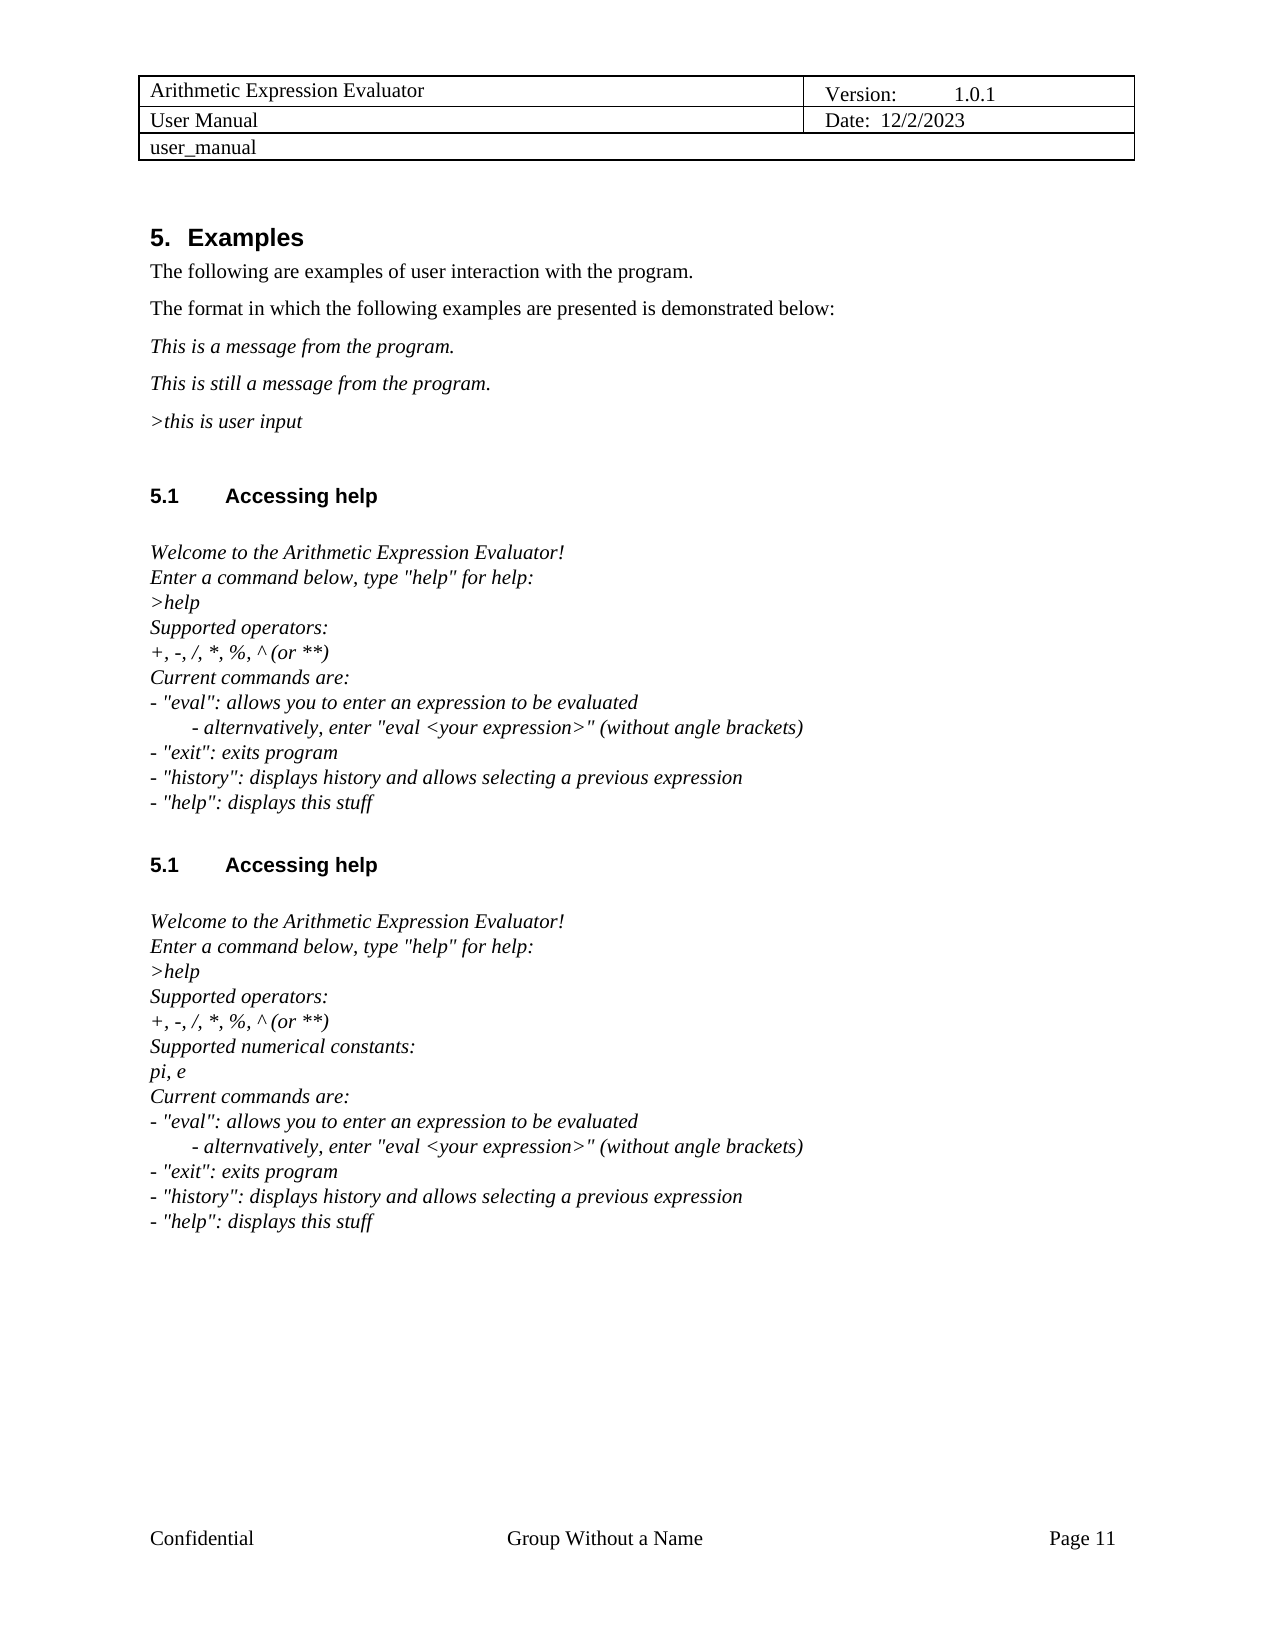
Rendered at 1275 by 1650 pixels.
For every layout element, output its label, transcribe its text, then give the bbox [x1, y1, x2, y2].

text - "exit": exits program [150, 739, 1125, 764]
text This is a message from the program. [150, 333, 1125, 358]
subtitle Examples [150, 223, 1125, 252]
text - "exit": exits program [150, 1158, 1125, 1183]
text - alternvatively, enter "eval <your expression>" (without angle brackets) [150, 1133, 1125, 1158]
text >this is user input [150, 408, 1125, 433]
text >help [150, 589, 1125, 614]
text Enter a command below, type "help" for help: [150, 933, 1125, 958]
text Welcome to the Arithmetic Expression Evaluator! [150, 539, 1125, 564]
text The following are examples of user interaction with the program. [150, 258, 1125, 283]
text +, -, /, *, %, ^ (or **) [150, 639, 1125, 664]
text - "help": displays this stuff [150, 1208, 1125, 1233]
text Enter a command below, type "help" for help: [150, 564, 1125, 589]
subtitle 5.1 Accessing help [150, 852, 1125, 877]
text - "eval": allows you to enter an expression to be evaluated [150, 689, 1125, 714]
text Current commands are: [150, 1083, 1125, 1108]
text pi, e [150, 1058, 1125, 1083]
text The format in which the following examples are presented is demonstrated below: [150, 295, 1125, 320]
subtitle 5.1 Accessing help [150, 483, 1125, 508]
text This is still a message from the program. [150, 370, 1125, 395]
text Supported operators: [150, 983, 1125, 1008]
text Supported numerical constants: [150, 1033, 1125, 1058]
text - "history": displays history and allows selecting a previous expression [150, 1183, 1125, 1208]
text Supported operators: [150, 614, 1125, 639]
text - "history": displays history and allows selecting a previous expression [150, 764, 1125, 789]
text Welcome to the Arithmetic Expression Evaluator! [150, 908, 1125, 933]
text - "eval": allows you to enter an expression to be evaluated [150, 1108, 1125, 1133]
text - alternvatively, enter "eval <your expression>" (without angle brackets) [150, 714, 1125, 739]
text - "help": displays this stuff [150, 789, 1125, 814]
text Current commands are: [150, 664, 1125, 689]
text >help [150, 958, 1125, 983]
text +, -, /, *, %, ^ (or **) [150, 1008, 1125, 1033]
